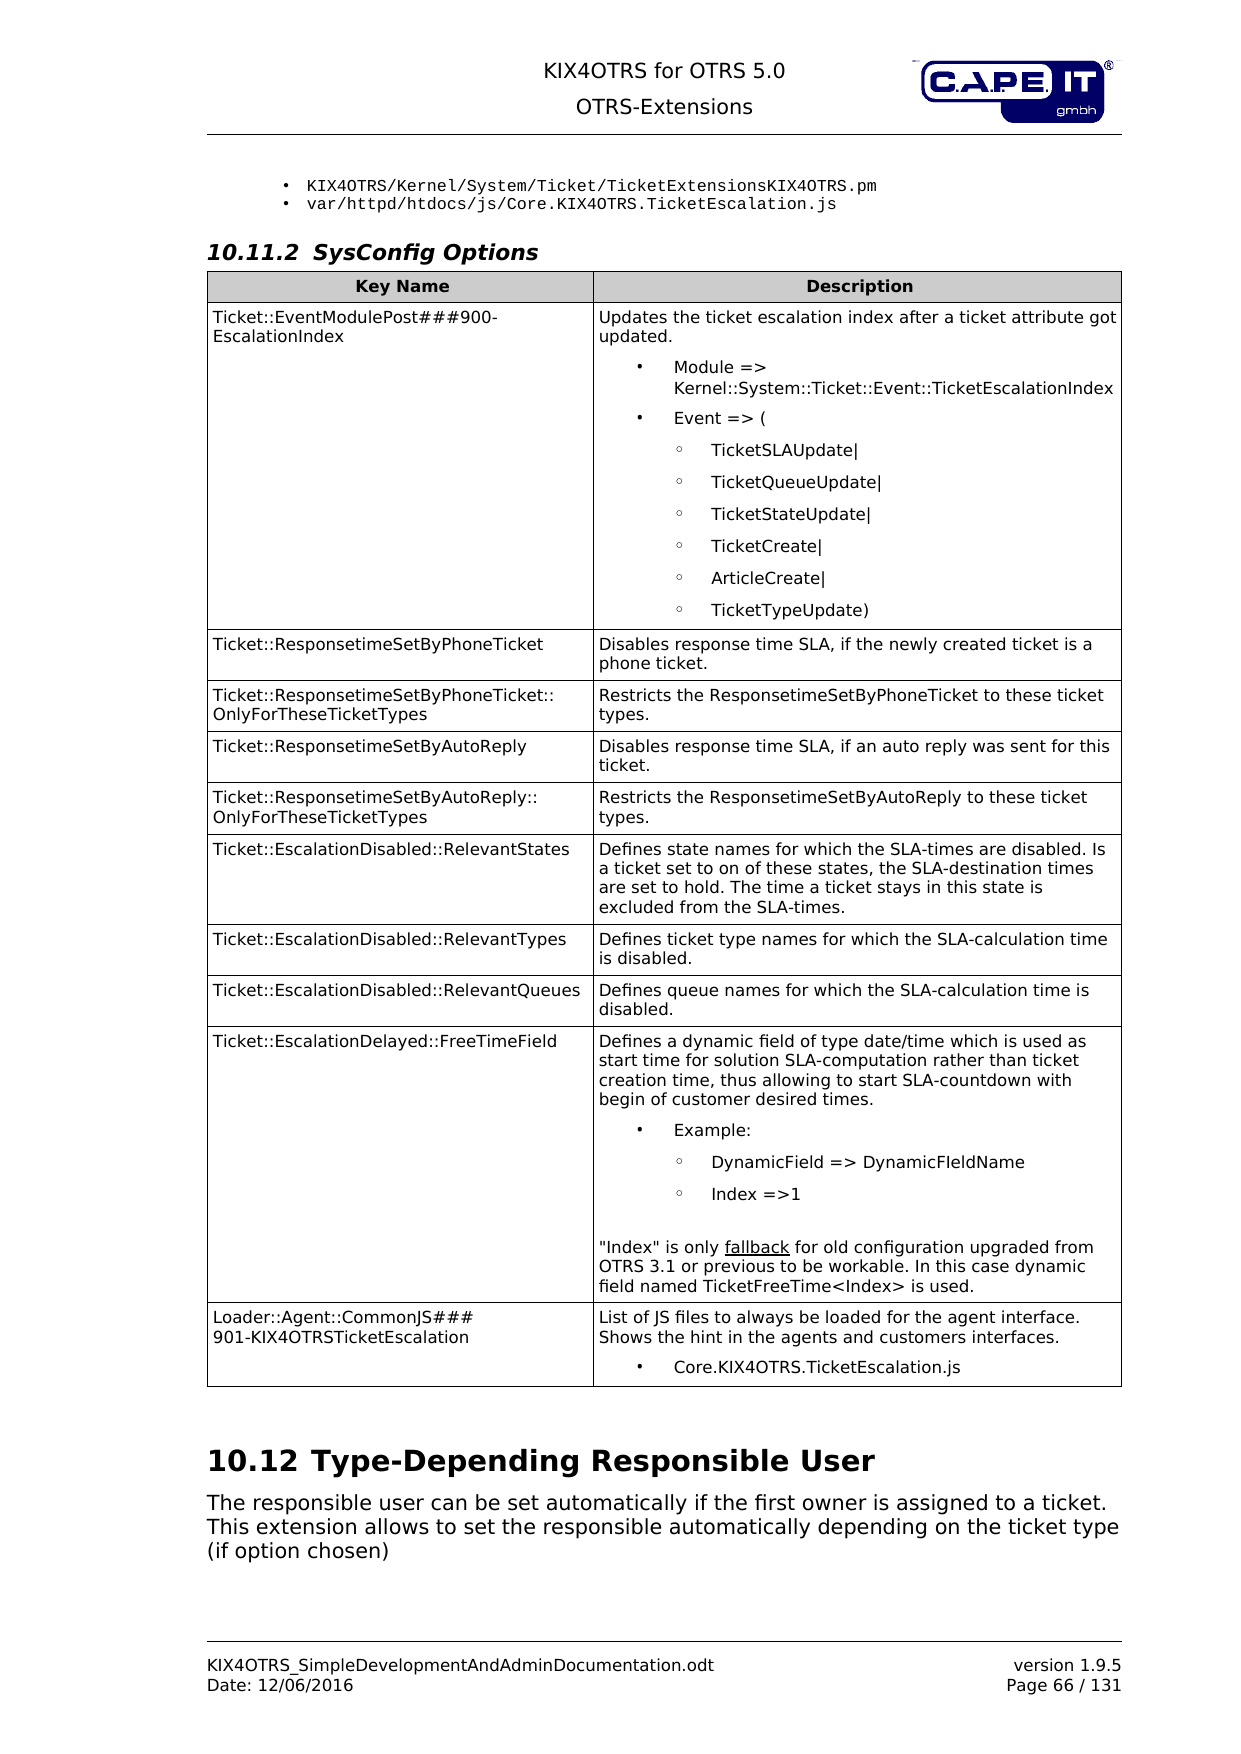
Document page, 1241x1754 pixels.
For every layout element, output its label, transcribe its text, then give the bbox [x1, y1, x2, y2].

subtitle var/httpd/htdocs/js/Core.KIX4OTRS.TicketEscalation.js [283, 196, 1122, 215]
table_cell Disables response time SLA, if an auto reply was sent for this ticket. [594, 732, 1121, 782]
table_cell Restricts the ResponsetimeSetByAutoReply to these ticket types. [594, 783, 1121, 833]
subtitle SysConfig Options [207, 239, 1122, 265]
subtitle KIX4OTRS/Kernel/System/Ticket/TicketExtensionsKIX4OTRS.pm [283, 177, 1122, 196]
table_cell Disables response time SLA, if the newly created ticket is a phone ticket. [594, 630, 1121, 680]
text The responsible user can be set automatically if the first owner is assigned to a ticket. This extension allows to set the responsible automatically depending on the ticket type (if option chosen) [207, 1491, 1122, 1564]
picture [921, 60, 1114, 123]
table_header Key Name [208, 272, 593, 302]
table_cell Ticket::EventModulePost###900-EscalationIndex [208, 303, 593, 628]
table_cell Defines queue names for which the SLA-calculation time is disabled. [594, 976, 1121, 1026]
table_cell Ticket::ResponsetimeSetByAutoReply:: OnlyForTheseTicketTypes [208, 783, 593, 833]
table_cell Ticket::EscalationDelayed::FreeTimeField [208, 1027, 593, 1302]
subtitle Type-Depending Responsible User [207, 1445, 1122, 1479]
table_cell Defines ticket type names for which the SLA-calculation time is disabled. [594, 925, 1121, 975]
table_cell Ticket::ResponsetimeSetByAutoReply [208, 732, 593, 782]
table_cell Defines state names for which the SLA-times are disabled. Is a ticket set to on of these states, the SLA-destination times are set to hold. The time a ticket stays in this state is excluded from the SLA-times. [594, 835, 1121, 923]
table_cell Loader::Agent::CommonJS### 901-KIX4OTRSTicketEscalation [208, 1303, 593, 1386]
table_cell Ticket::EscalationDisabled::RelevantTypes [208, 925, 593, 975]
table_cell Updates the ticket escalation index after a ticket attribute got updated. Module => Kernel::System::Ticket::Event::TicketEscalationIndex Event => ( TicketSLAUpdate| TicketQueueUpdate| TicketStateUpdate| TicketCreate| ArticleCreate| TicketTypeUpdate) [594, 303, 1121, 628]
table_cell Defines a dynamic field of type date/time which is used as start time for solution SLA-computation rather than ticket creation time, thus allowing to start SLA-countdown with begin of customer desired times. Example: DynamicField => DynamicFIeldName Index =>1 "Index" is only fallback for old configuration upgraded from OTRS 3.1 or previous to be workable. In this case dynamic field named TicketFreeTime<Index> is used. [594, 1027, 1121, 1302]
table_header Description [594, 272, 1121, 302]
table_cell Ticket::EscalationDisabled::RelevantStates [208, 835, 593, 923]
table_cell Ticket::EscalationDisabled::RelevantQueues [208, 976, 593, 1026]
table_cell Ticket::ResponsetimeSetByPhoneTicket [208, 630, 593, 680]
table_cell Ticket::ResponsetimeSetByPhoneTicket:: OnlyForTheseTicketTypes [208, 681, 593, 731]
table_cell List of JS files to always be loaded for the agent interface. Shows the hint in the agents and customers interfaces. Core.KIX4OTRS.TicketEscalation.js [594, 1303, 1121, 1386]
table_cell Restricts the ResponsetimeSetByPhoneTicket to these ticket types. [594, 681, 1121, 731]
